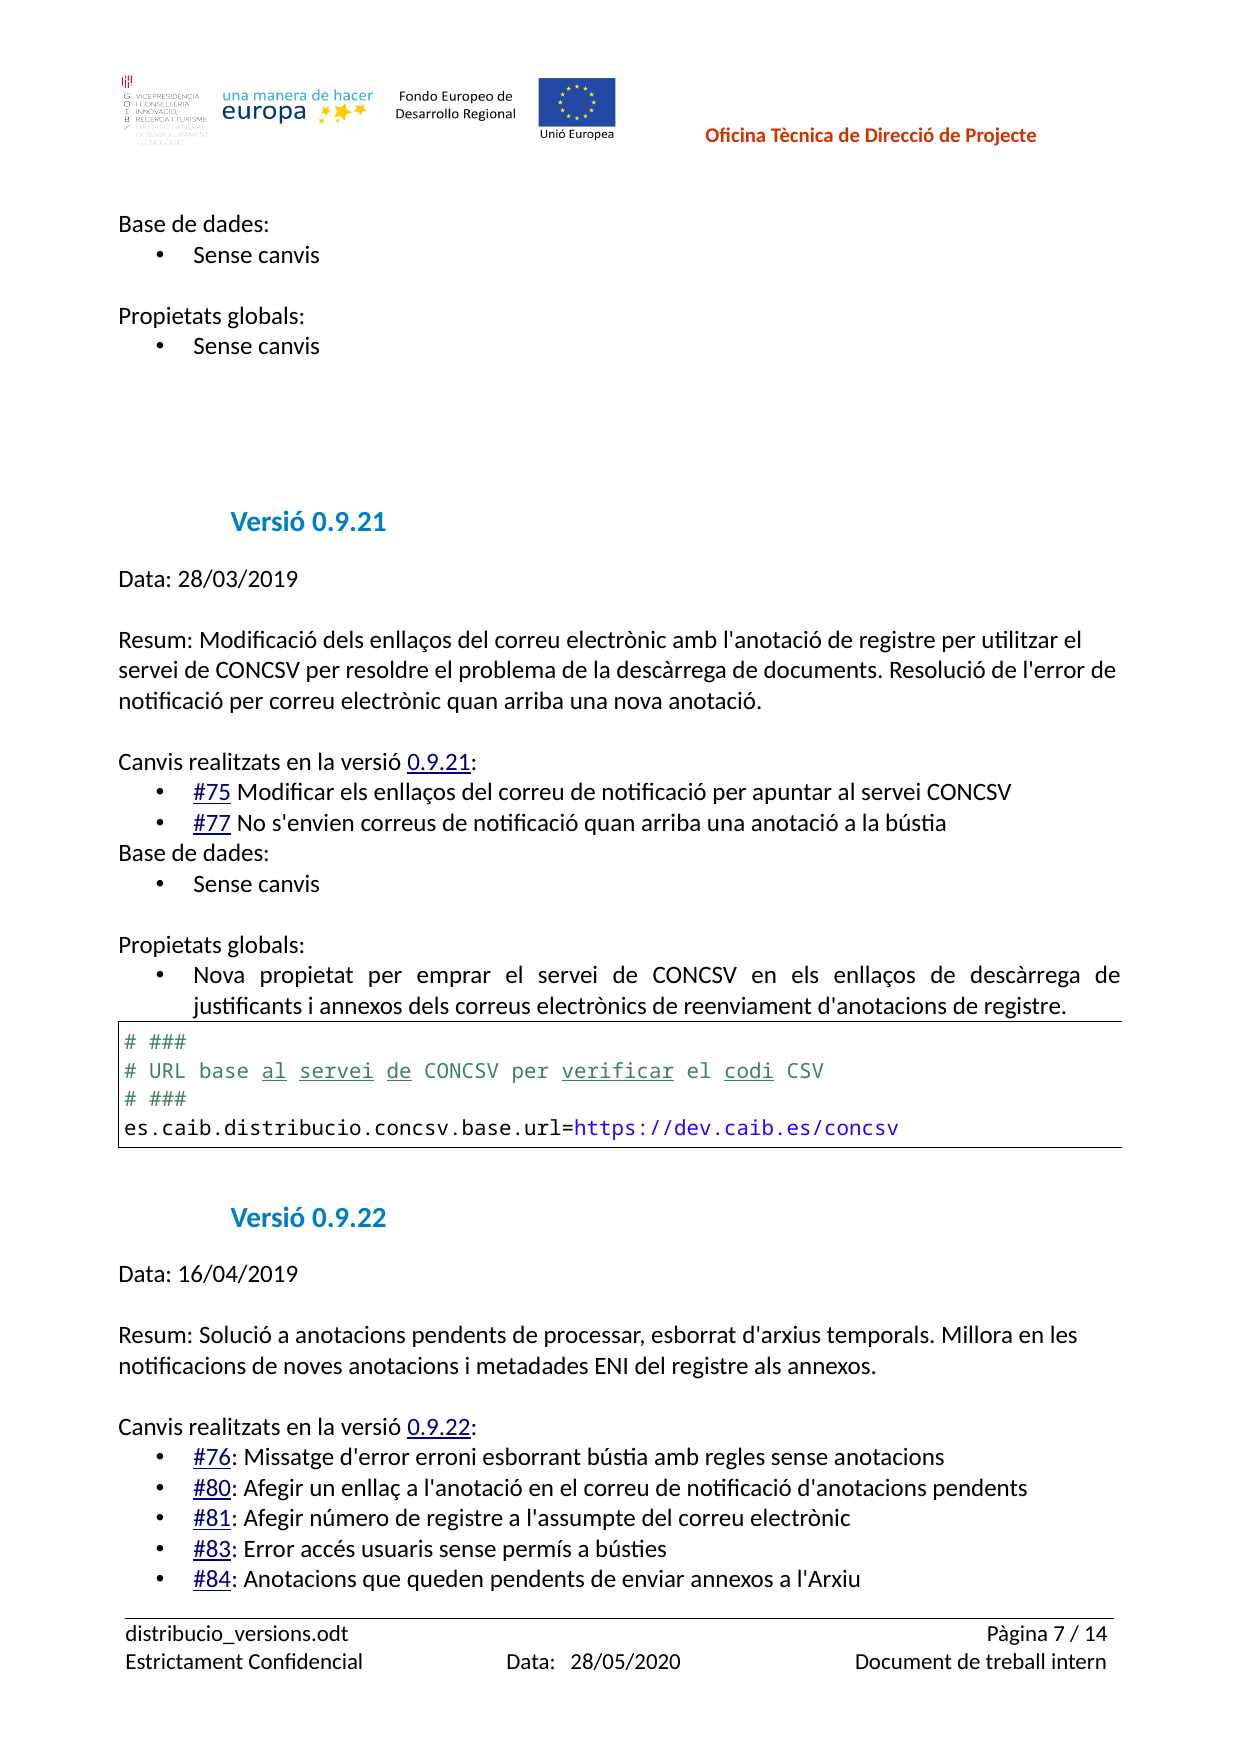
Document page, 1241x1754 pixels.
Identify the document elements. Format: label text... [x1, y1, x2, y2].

text Base de dades: [118, 208, 1122, 239]
subtitle Versió 0.9.21 [153, 503, 1122, 539]
list #80: Afegir un enllaç a l'anotació en el correu de notificació d'anotacions pendents [156, 1472, 1122, 1502]
text Resum: Solució a anotacions pendents de processar, esborrat d'arxius temporals. Millora en les notificacions de noves anotacions i metadades ENI del registre als annexos. [118, 1319, 1122, 1380]
list #83: Error accés usuaris sense permís a bústies [156, 1533, 1122, 1563]
picture [219, 73, 621, 147]
list Sense canvis [156, 330, 1122, 361]
text Propietats globals: [118, 929, 1122, 959]
list #84: Anotacions que queden pendents de enviar annexos a l'Arxiu [156, 1563, 1122, 1594]
list Sense canvis [156, 239, 1122, 269]
text Canvis realitzats en la versió 0.9.21: [118, 746, 1122, 776]
table_header # ### # URL base al servei de CONCSV per verificar el codi CSV # ### es.caib.distribucio.concsv.base.url=https://dev.caib.es/concsv [119, 1022, 1122, 1147]
text Base de dades: [118, 837, 1122, 868]
picture [118, 73, 213, 147]
text Resum: Modificació dels enllaços del correu electrònic amb l'anotació de registre per utilitzar el servei de CONCSV per resoldre el problema de la descàrrega de documents. Resolució de l'error de notificació per correu electrònic quan arriba una nova anotació. [118, 624, 1122, 715]
text Propietats globals: [118, 300, 1122, 330]
list Sense canvis [156, 868, 1122, 898]
text Canvis realitzats en la versió 0.9.22: [118, 1411, 1122, 1441]
list #76: Missatge d'error erroni esborrant bústia amb regles sense anotacions [156, 1441, 1122, 1472]
list #77 No s'envien correus de notificació quan arriba una anotació a la bústia [156, 807, 1122, 837]
list #81: Afegir número de registre a l'assumpte del correu electrònic [156, 1502, 1122, 1533]
list #75 Modificar els enllaços del correu de notificació per apuntar al servei CONCSV [156, 776, 1122, 807]
text Data: 28/03/2019 [118, 563, 1122, 593]
subtitle Versió 0.9.22 [153, 1199, 1122, 1235]
list Nova propietat per emprar el servei de CONCSV en els enllaços de descàrrega de justificants i annexos dels correus electrònics de reenviament d'anotacions de registre. [156, 959, 1122, 1021]
text Data: 16/04/2019 [118, 1258, 1122, 1289]
